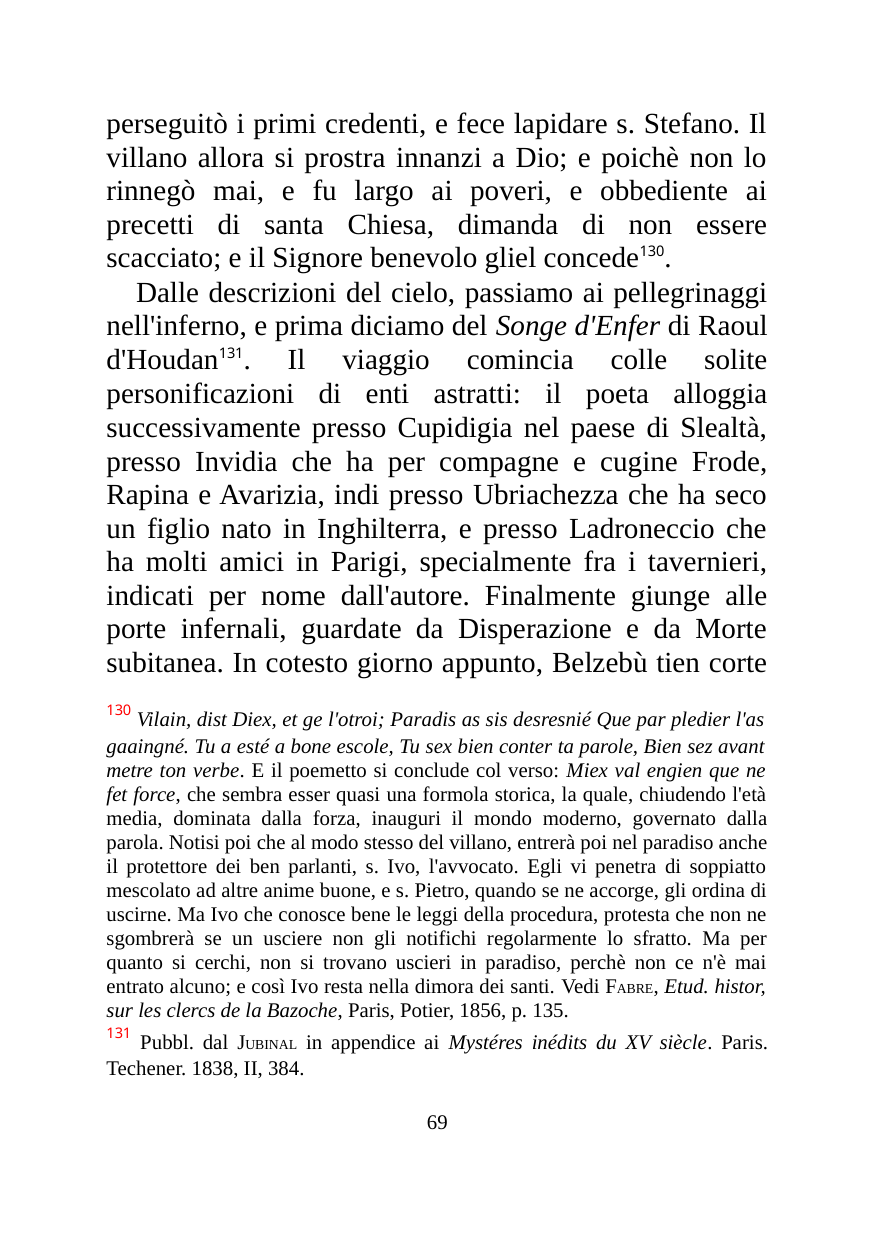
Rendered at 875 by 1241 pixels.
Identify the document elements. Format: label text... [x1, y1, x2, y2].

text Vilain, dist Diex, et ge l'otroi; Paradis as sis desresnié Que par pledier l'as gaaingné. Tu a esté a bone escole, Tu sex bien conter ta parole, Bien sez avant metre ton verbe. E il poemetto si conclude col verso: Miex val engien que ne fet force, che sembra esser quasi una formola storica, la quale, chiudendo l'età media, dominata dalla forza, inauguri il mondo moderno, governato dalla parola. Notisi poi che al modo stesso del villano, entrerà poi nel paradiso anche il protettore dei ben parlanti, s. Ivo, l'avvocato. Egli vi penetra di soppiatto mescolato ad altre anime buone, e s. Pietro, quando se ne accorge, gli ordina di uscirne. Ma Ivo che conosce bene le leggi della procedura, protesta che non ne sgombrerà se un usciere non gli notifichi regolarmente lo sfratto. Ma per quanto si cerchi, non si trovano uscieri in paradiso, perchè non ce n'è mai entrato alcuno; e così Ivo resta nella dimora dei santi. Vedi Fabre, Etud. histor, sur les clercs de la Bazoche, Paris, Potier, 1856, p. 135. [106, 699, 768, 1022]
text Pubbl. dal Jubinal in appendice ai Mystéres inédits du XV siècle. Paris. Techener. 1838, II, 384. [106, 1022, 768, 1080]
text perseguitò i primi credenti, e fece lapidare s. Stefano. Il villano allora si prostra innanzi a Dio; e poichè non lo rinnegò mai, e fu largo ai poveri, e obbediente ai precetti di santa Chiesa, dimanda di non essere scacciato; e il Signore benevolo gliel concede. [106, 106, 768, 275]
text Dalle descrizioni del cielo, passiamo ai pellegrinaggi nell'inferno, e prima diciamo del Songe d'Enfer di Raoul d'Houdan. Il viaggio comincia colle solite personificazioni di enti astratti: il poeta alloggia successivamente presso Cupidigia nel paese di Slealtà, presso Invidia che ha per compagne e cugine Frode, Rapina e Avarizia, indi presso Ubriachezza che ha seco un figlio nato in Inghilterra, e presso Ladroneccio che ha molti amici in Parigi, specialmente fra i tavernieri, indicati per nome dall'autore. Finalmente giunge alle porte infernali, guardate da Disperazione e da Morte subitanea. In cotesto giorno appunto, Belzebù tien corte [106, 275, 768, 678]
